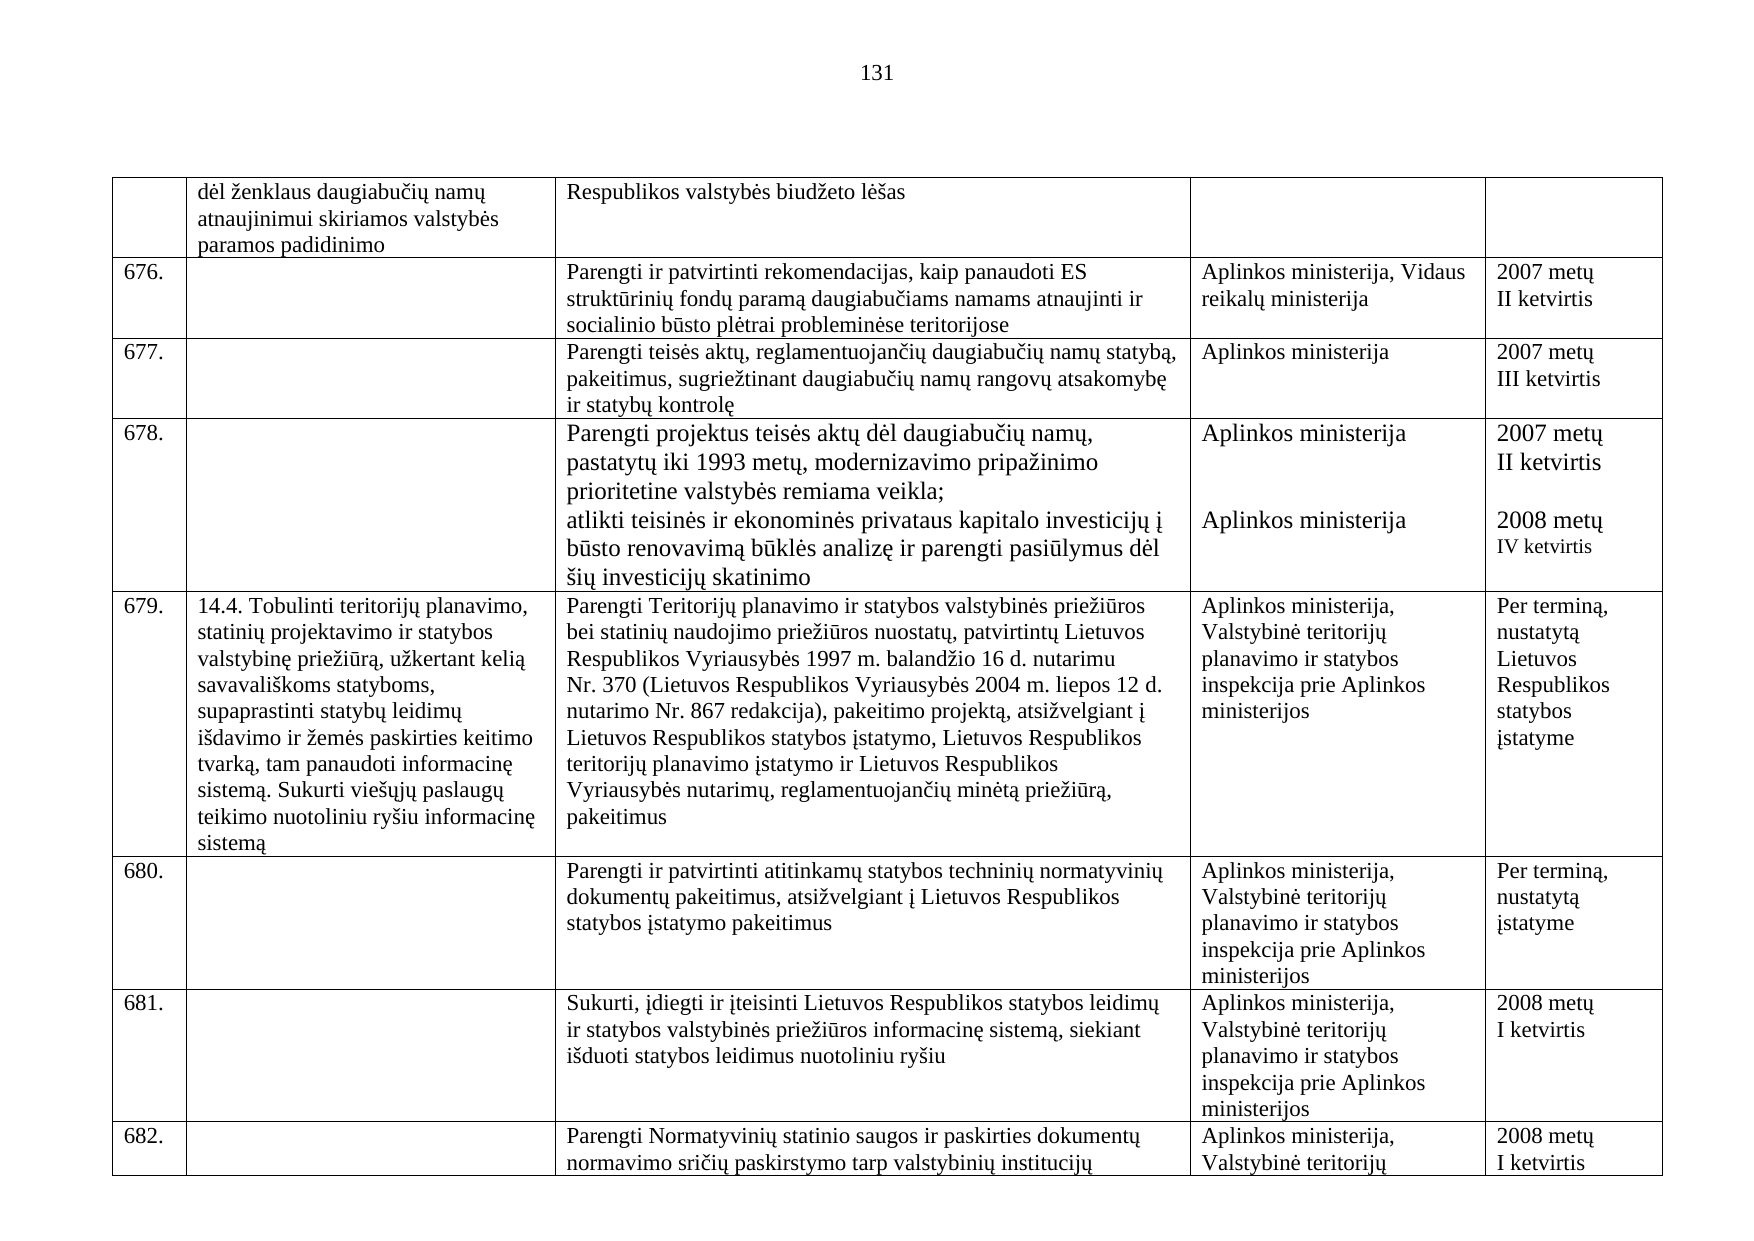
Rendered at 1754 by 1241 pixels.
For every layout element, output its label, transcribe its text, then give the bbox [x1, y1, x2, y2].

table_cell 2008 metų I ketvirtis [1486, 990, 1662, 1121]
table_cell Parengti ir patvirtinti atitinkamų statybos techninių normatyvinių dokumentų pakeitimus, atsižvelgiant į Lietuvos Respublikos statybos įstatymo pakeitimus [556, 857, 1190, 988]
table_cell Per terminą, nustatytą įstatyme [1486, 857, 1662, 988]
table_cell [187, 419, 555, 591]
table_cell 2007 metų II ketvirtis [1486, 258, 1662, 337]
table_cell Parengti Normatyvinių statinio saugos ir paskirties dokumentų normavimo sričių paskirstymo tarp valstybinių institucijų [556, 1122, 1190, 1175]
table_cell Sukurti, įdiegti ir įteisinti Lietuvos Respublikos statybos leidimų ir statybos valstybinės priežiūros informacinę sistemą, siekiant išduoti statybos leidimus nuotoliniu ryšiu [556, 990, 1190, 1121]
table_cell Aplinkos ministerija, Valstybinė teritorijų planavimo ir statybos inspekcija prie Aplinkos ministerijos [1191, 990, 1485, 1121]
table_cell 14.4. Tobulinti teritorijų planavimo, statinių projektavimo ir statybos valstybinę priežiūrą, užkertant kelią savavališkoms statyboms, supaprastinti statybų leidimų išdavimo ir žemės paskirties keitimo tvarką, tam panaudoti informacinę sistemą. Sukurti viešųjų paslaugų teikimo nuotoliniu ryšiu informacinę sistemą [187, 592, 555, 856]
table_cell [187, 857, 555, 988]
table_cell Parengti projektus teisės aktų dėl daugiabučių namų, pastatytų iki 1993 metų, modernizavimo pripažinimo prioritetine valstybės remiama veikla; atlikti teisinės ir ekonominės privataus kapitalo investicijų į būsto renovavimą būklės analizę ir parengti pasiūlymus dėl šių investicijų skatinimo [556, 419, 1190, 591]
table_cell 680. [113, 857, 186, 988]
table_cell [187, 990, 555, 1121]
table_cell [187, 339, 555, 417]
table_cell Aplinkos ministerija, Valstybinė teritorijų planavimo ir statybos inspekcija prie Aplinkos ministerijos [1191, 592, 1485, 856]
table_cell [1486, 178, 1662, 257]
table_cell 682. [113, 1122, 186, 1175]
table_cell 679. [113, 592, 186, 856]
table_cell 2008 metų I ketvirtis [1486, 1122, 1662, 1175]
table_cell Aplinkos ministerija Aplinkos ministerija [1191, 419, 1485, 591]
table_cell 2007 metų II ketvirtis 2008 metų IV ketvirtis [1486, 419, 1662, 591]
table_cell [187, 1122, 555, 1175]
table_cell 678. [113, 419, 186, 591]
table_cell Per terminą, nustatytą Lietuvos Respublikos statybos įstatyme [1486, 592, 1662, 856]
table_cell Aplinkos ministerija, Valstybinė teritorijų planavimo ir statybos inspekcija prie Aplinkos ministerijos [1191, 857, 1485, 988]
table_cell Respublikos valstybės biudžeto lėšas [556, 178, 1190, 257]
table_cell 677. [113, 339, 186, 417]
table_cell dėl ženklaus daugiabučių namų atnaujinimui skiriamos valstybės paramos padidinimo [187, 178, 555, 257]
table_cell 676. [113, 258, 186, 337]
table_cell Aplinkos ministerija, Valstybinė teritorijų [1191, 1122, 1485, 1175]
table_cell Parengti Teritorijų planavimo ir statybos valstybinės priežiūros bei statinių naudojimo priežiūros nuostatų, patvirtintų Lietuvos Respublikos Vyriausybės 1997 m. balandžio 16 d. nutarimu Nr. 370 (Lietuvos Respublikos Vyriausybės 2004 m. liepos 12 d. nutarimo Nr. 867 redakcija), pakeitimo projektą, atsižvelgiant į Lietuvos Respublikos statybos įstatymo, Lietuvos Respublikos teritorijų planavimo įstatymo ir Lietuvos Respublikos Vyriausybės nutarimų, reglamentuojančių minėtą priežiūrą, pakeitimus [556, 592, 1190, 856]
table_cell Aplinkos ministerija, Vidaus reikalų ministerija [1191, 258, 1485, 337]
table_cell Parengti ir patvirtinti rekomendacijas, kaip panaudoti ES struktūrinių fondų paramą daugiabučiams namams atnaujinti ir socialinio būsto plėtrai probleminėse teritorijose [556, 258, 1190, 337]
table_cell [1191, 178, 1485, 257]
table_cell [187, 258, 555, 337]
table_cell 2007 metų III ketvirtis [1486, 339, 1662, 417]
table_cell 681. [113, 990, 186, 1121]
table_cell [113, 178, 186, 257]
table_cell Aplinkos ministerija [1191, 339, 1485, 417]
table_cell Parengti teisės aktų, reglamentuojančių daugiabučių namų statybą, pakeitimus, sugriežtinant daugiabučių namų rangovų atsakomybę ir statybų kontrolę [556, 339, 1190, 417]
